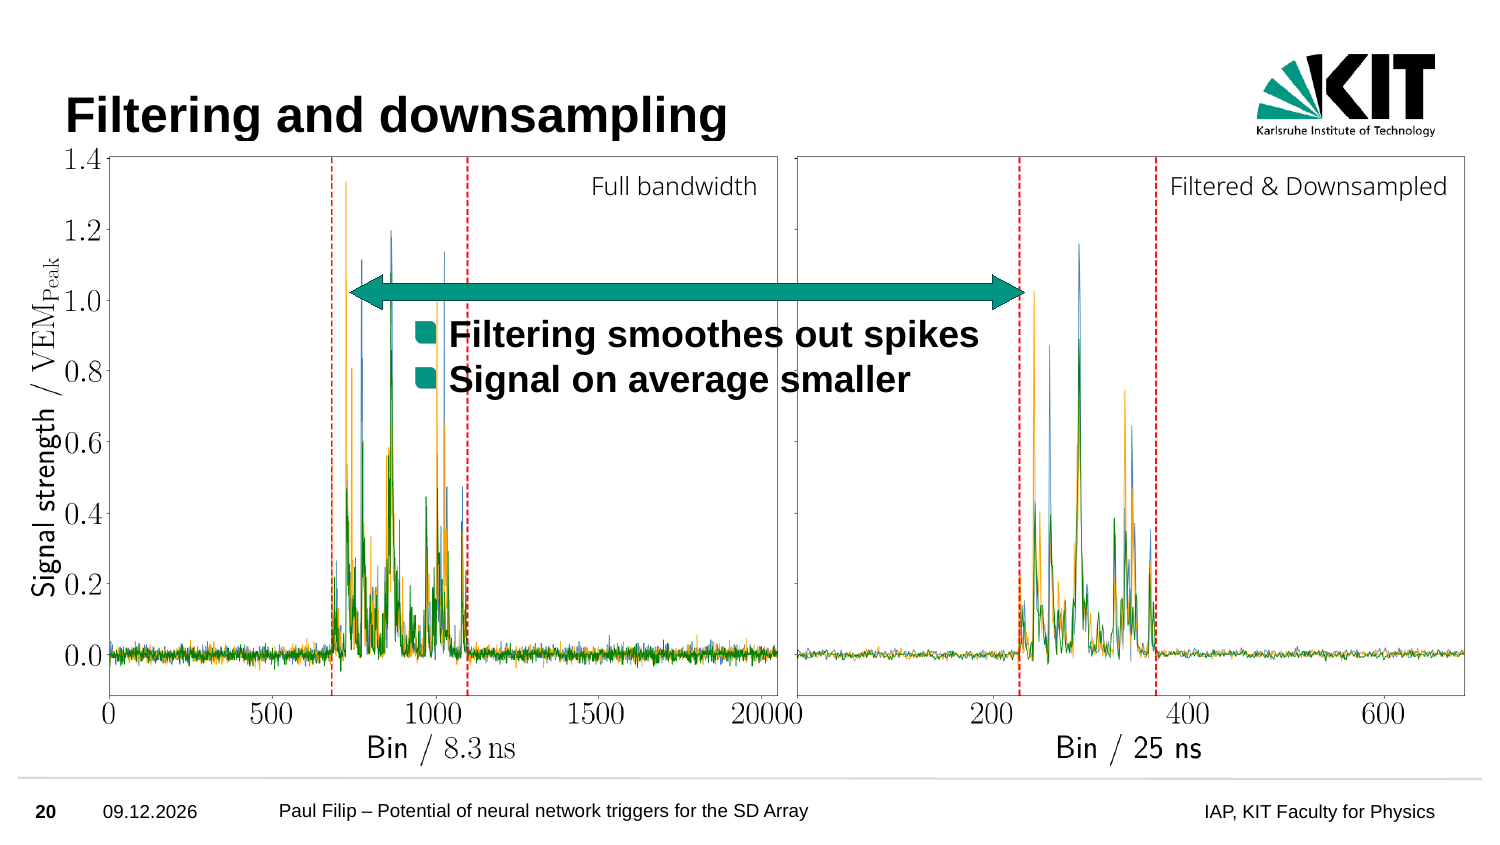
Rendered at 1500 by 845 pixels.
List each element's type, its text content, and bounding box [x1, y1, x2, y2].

text_box Full bandwidth [576, 156, 774, 212]
title Filtering and downsampling [64, 48, 1192, 141]
list Filtering smoothes out spikes Signal on average smaller [371, 316, 1007, 406]
picture [1257, 54, 1435, 137]
picture [24, 141, 1470, 771]
text_box Filtered & Downsampled [1155, 156, 1464, 212]
